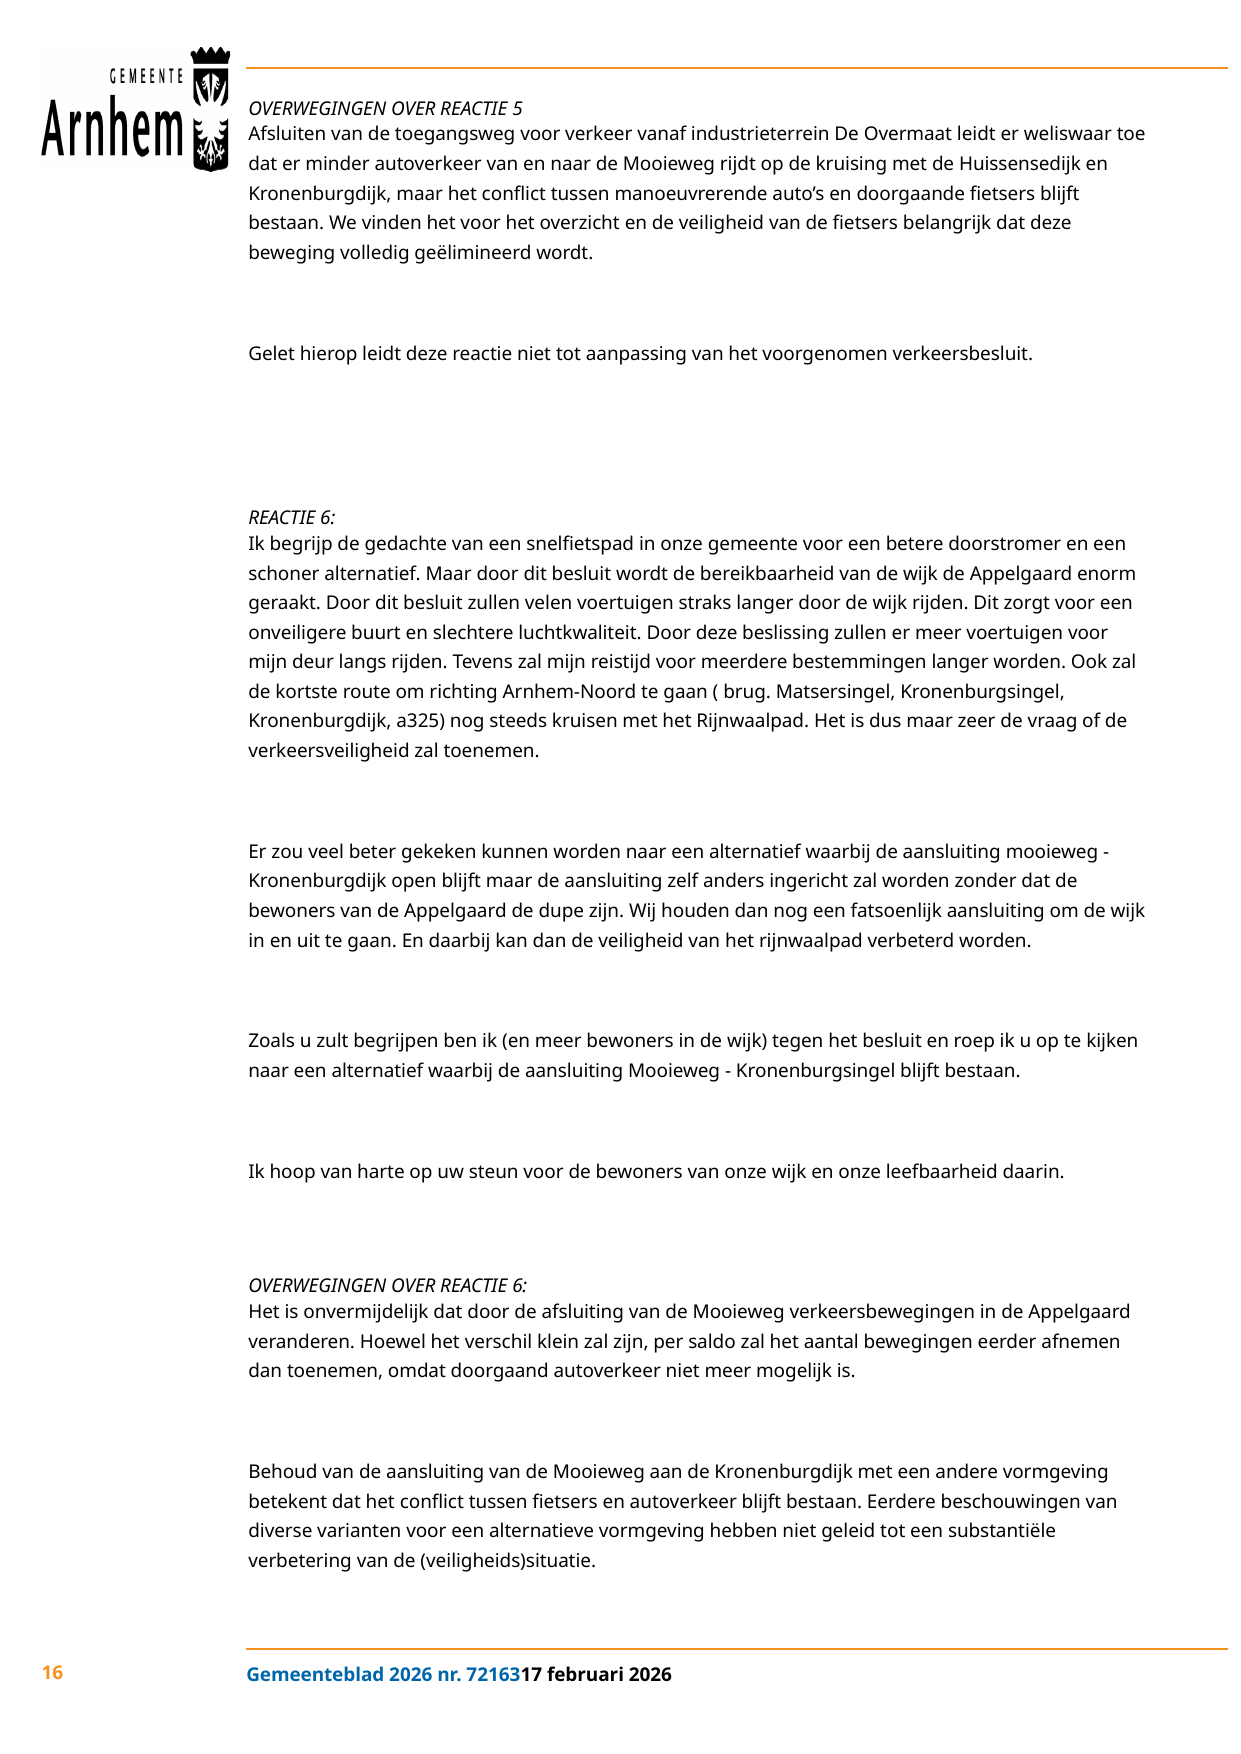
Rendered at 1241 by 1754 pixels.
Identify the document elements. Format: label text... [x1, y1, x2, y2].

text Ik hoop van harte op uw steun voor de bewoners van onze wijk en onze leefbaarheid daarin. [248, 1158, 1152, 1184]
text REACTIE 6: [248, 504, 1152, 530]
text Ik begrijp de gedachte van een snelfietspad in onze gemeente voor een betere doorstromer en een schoner alternatief. Maar door dit besluit wordt de bereikbaarheid van de wijk de Appelgaard enorm geraakt. Door dit besluit zullen velen voertuigen straks langer door de wijk rijden. Dit zorgt voor een onveiligere buurt en slechtere luchtkwaliteit. Door deze beslissing zullen er meer voertuigen voor mijn deur langs rijden. Tevens zal mijn reistijd voor meerdere bestemmingen langer worden. Ook zal de kortste route om richting Arnhem-Noord te gaan ( brug. Matsersingel, Kronenburgsingel, Kronenburgdijk, a325) nog steeds kruisen met het Rijnwaalpad. Het is dus maar zeer de vraag of de verkeersveiligheid zal toenemen. [248, 530, 1152, 763]
text Behoud van de aansluiting van de Mooieweg aan de Kronenburgdijk met een andere vormgeving betekent dat het conflict tussen fietsers en autoverkeer blijft bestaan. Eerdere beschouwingen van diverse varianten voor een alternatieve vormgeving hebben niet geleid tot een substantiële verbetering van de (veiligheids)situatie. [248, 1458, 1152, 1573]
text Zoals u zult begrijpen ben ik (en meer bewoners in de wijk) tegen het besluit en roep ik u op te kijken naar een alternatief waarbij de aansluiting Mooieweg - Kronenburgsingel blijft bestaan. [248, 1028, 1152, 1083]
text Het is onvermijdelijk dat door de afsluiting van de Mooieweg verkeersbewegingen in de Appelgaard veranderen. Hoewel het verschil klein zal zijn, per saldo zal het aantal bewegingen eerder afnemen dan toenemen, omdat doorgaand autoverkeer niet meer mogelijk is. [248, 1298, 1152, 1383]
text OVERWEGINGEN OVER REACTIE 5 [248, 95, 1152, 121]
picture [41, 47, 231, 172]
text Gelet hierop leidt deze reactie niet tot aanpassing van het voorgenomen verkeersbesluit. [248, 340, 1152, 365]
text Er zou veel beter gekeken kunnen worden naar een alternatief waarbij de aansluiting mooieweg -Kronenburgdijk open blijft maar de aansluiting zelf anders ingericht zal worden zonder dat de bewoners van de Appelgaard de dupe zijn. Wij houden dan nog een fatsoenlijk aansluiting om de wijk in en uit te gaan. En daarbij kan dan de veiligheid van het rijnwaalpad verbeterd worden. [248, 838, 1152, 953]
text OVERWEGINGEN OVER REACTIE 6: [248, 1272, 1152, 1298]
text Afsluiten van de toegangsweg voor verkeer vanaf industrieterrein De Overmaat leidt er weliswaar toe dat er minder autoverkeer van en naar de Mooieweg rijdt op de kruising met de Huissensedijk en Kronenburgdijk, maar het conflict tussen manoeuvrerende auto’s en doorgaande fietsers blijft bestaan. We vinden het voor het overzicht en de veiligheid van de fietsers belangrijk dat deze beweging volledig geëlimineerd wordt. [248, 121, 1152, 264]
